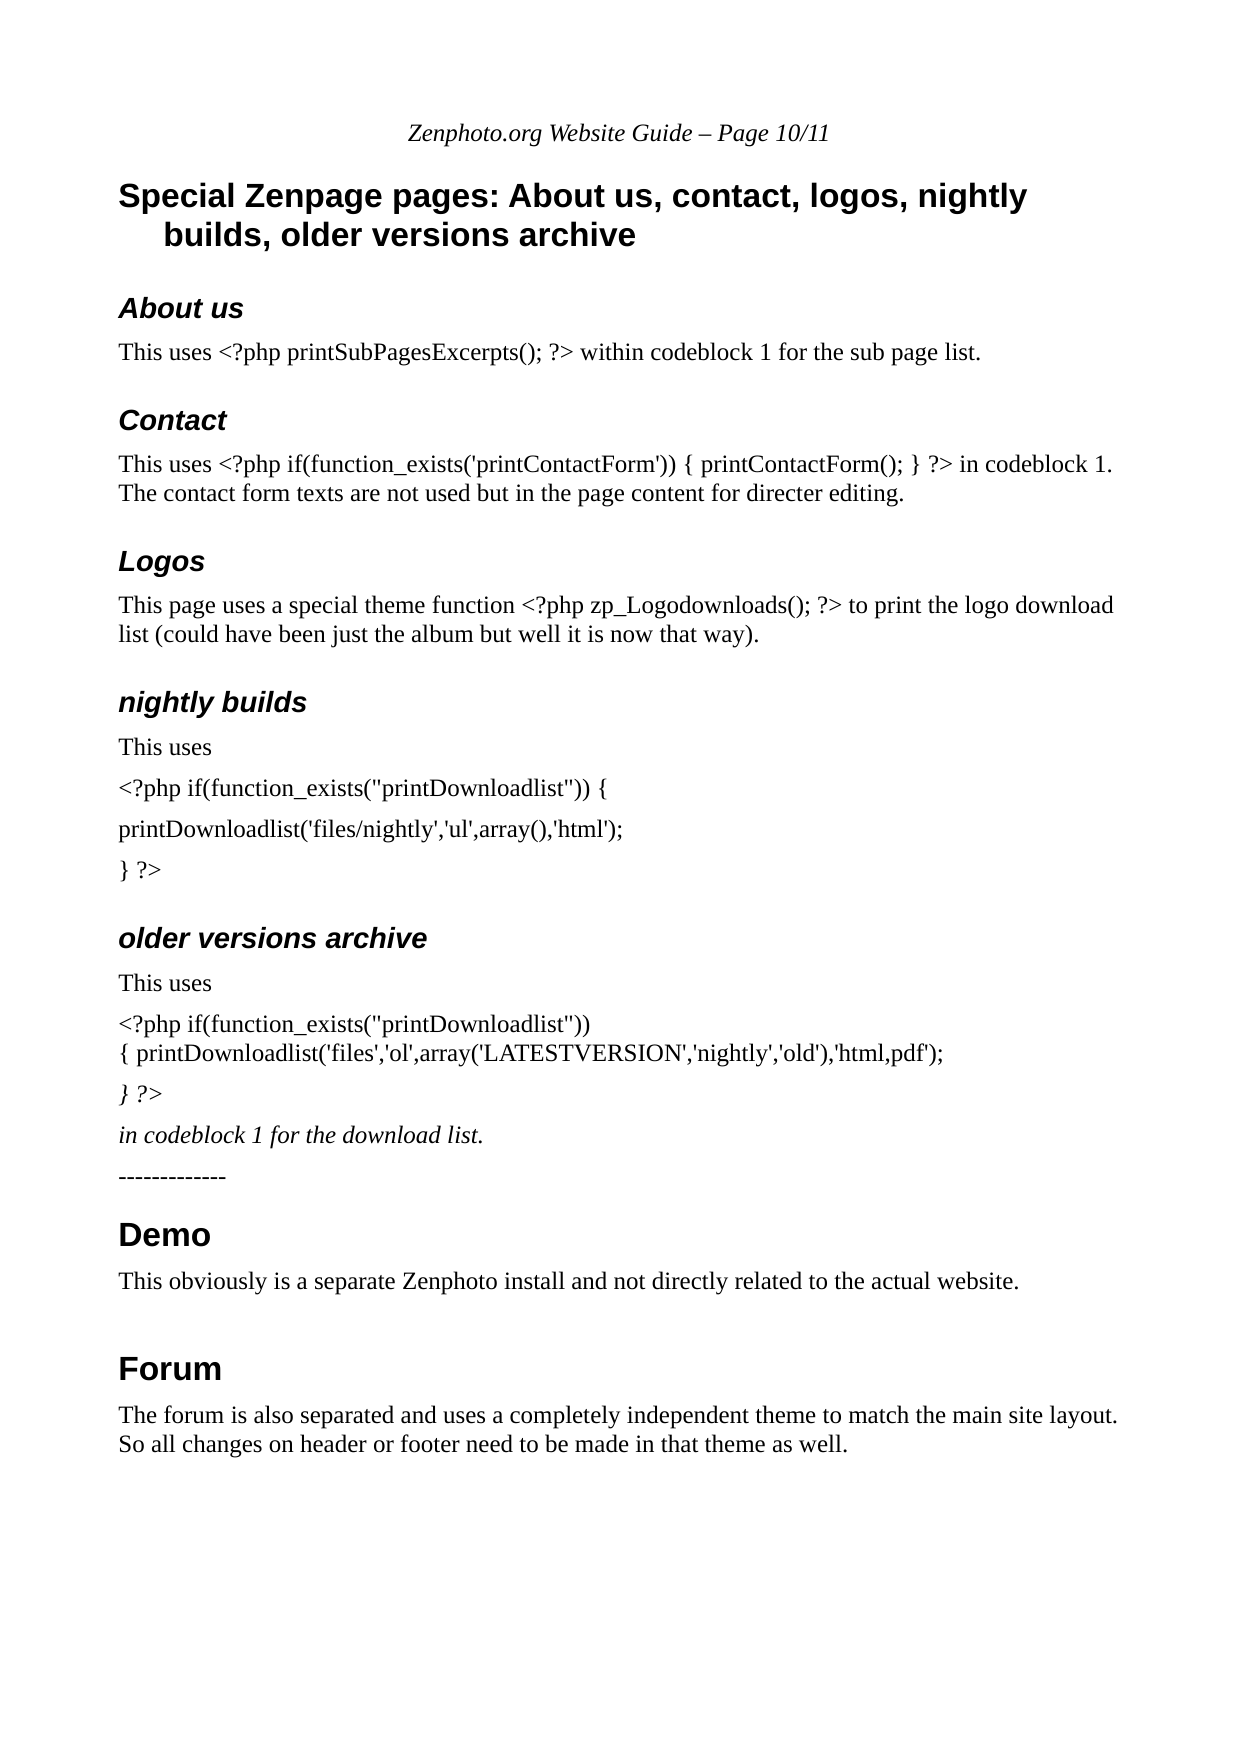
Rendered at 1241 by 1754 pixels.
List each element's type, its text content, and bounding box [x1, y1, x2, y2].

subtitle nightly builds [118, 686, 1122, 719]
text This uses <?php if(function_exists('printContactForm')) { printContactForm(); } ?> in codeblock 1. The contact form texts are not used but in the page content for directer editing. [118, 449, 1122, 507]
subtitle Logos [118, 544, 1122, 578]
text in codeblock 1 for the download list. [118, 1120, 1122, 1149]
subtitle Demo [118, 1215, 1122, 1254]
text This uses <?php printSubPagesExcerpts(); ?> within codeblock 1 for the sub page list. [118, 337, 1122, 366]
subtitle Special Zenpage pages: About us, contact, logos, nightly builds, older versions archive [118, 176, 1122, 254]
subtitle Contact [118, 403, 1122, 437]
text ------------- [118, 1161, 1122, 1190]
text printDownloadlist('files/nightly','ul',array(),'html'); [118, 814, 1122, 843]
text This obviously is a separate Zenphoto install and not directly related to the actual website. [118, 1266, 1122, 1295]
text <?php if(function_exists("printDownloadlist")) { printDownloadlist('files','ol',array('LATESTVERSION','nightly','old'),'html,pdf'); [118, 1009, 1122, 1066]
text This page uses a special theme function <?php zp_Logodownloads(); ?> to print the logo download list (could have been just the album but well it is now that way). [118, 591, 1122, 648]
text This uses [118, 968, 1122, 996]
text <?php if(function_exists("printDownloadlist")) { [118, 773, 1122, 802]
text This uses [118, 732, 1122, 760]
subtitle About us [118, 291, 1122, 325]
text } ?> [118, 855, 1122, 884]
text } ?> [118, 1079, 1122, 1108]
text The forum is also separated and uses a completely independent theme to match the main site layout. So all changes on header or footer need to be made in that theme as well. [118, 1400, 1122, 1457]
subtitle older versions archive [118, 922, 1122, 955]
subtitle Forum [118, 1349, 1122, 1387]
